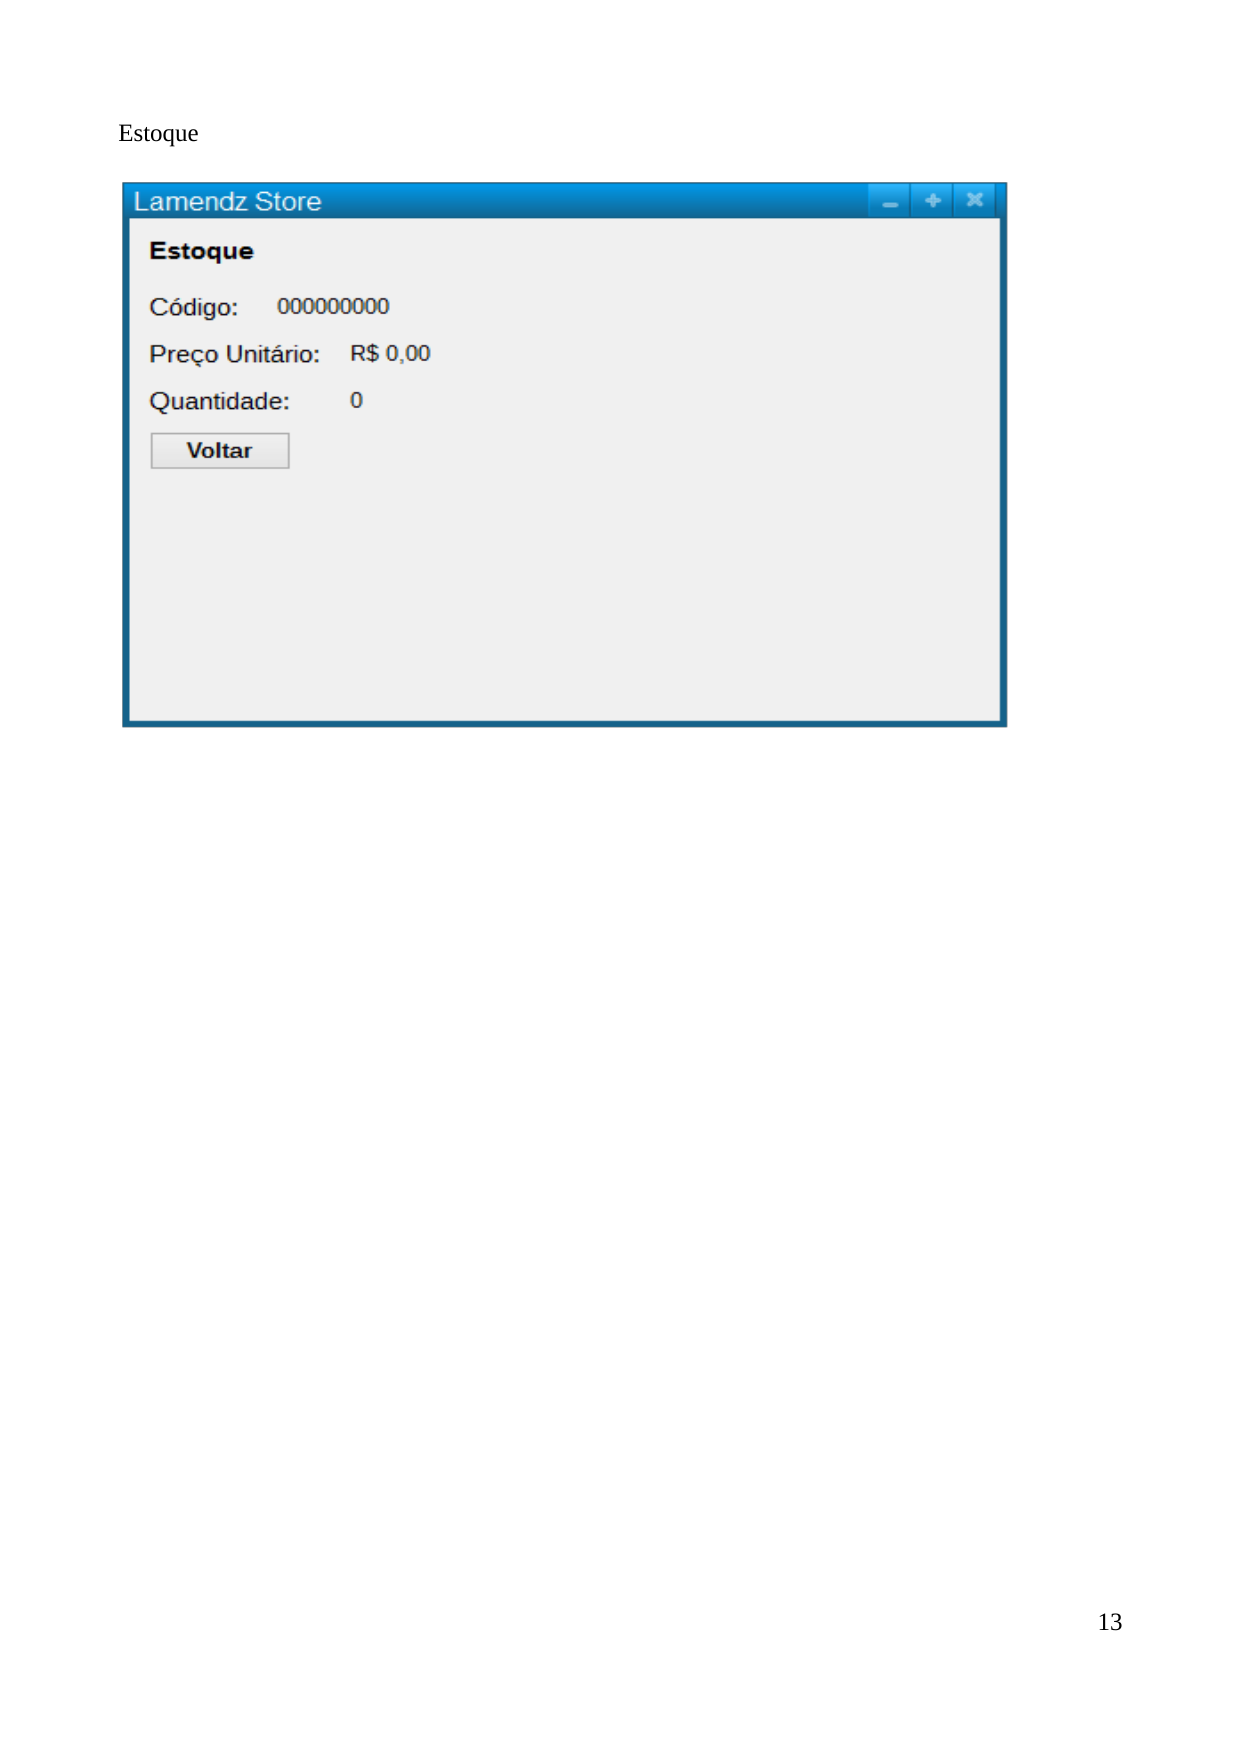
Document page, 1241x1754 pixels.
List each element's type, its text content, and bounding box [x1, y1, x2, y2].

picture [121, 181, 1011, 729]
subtitle Estoque [118, 118, 1122, 147]
